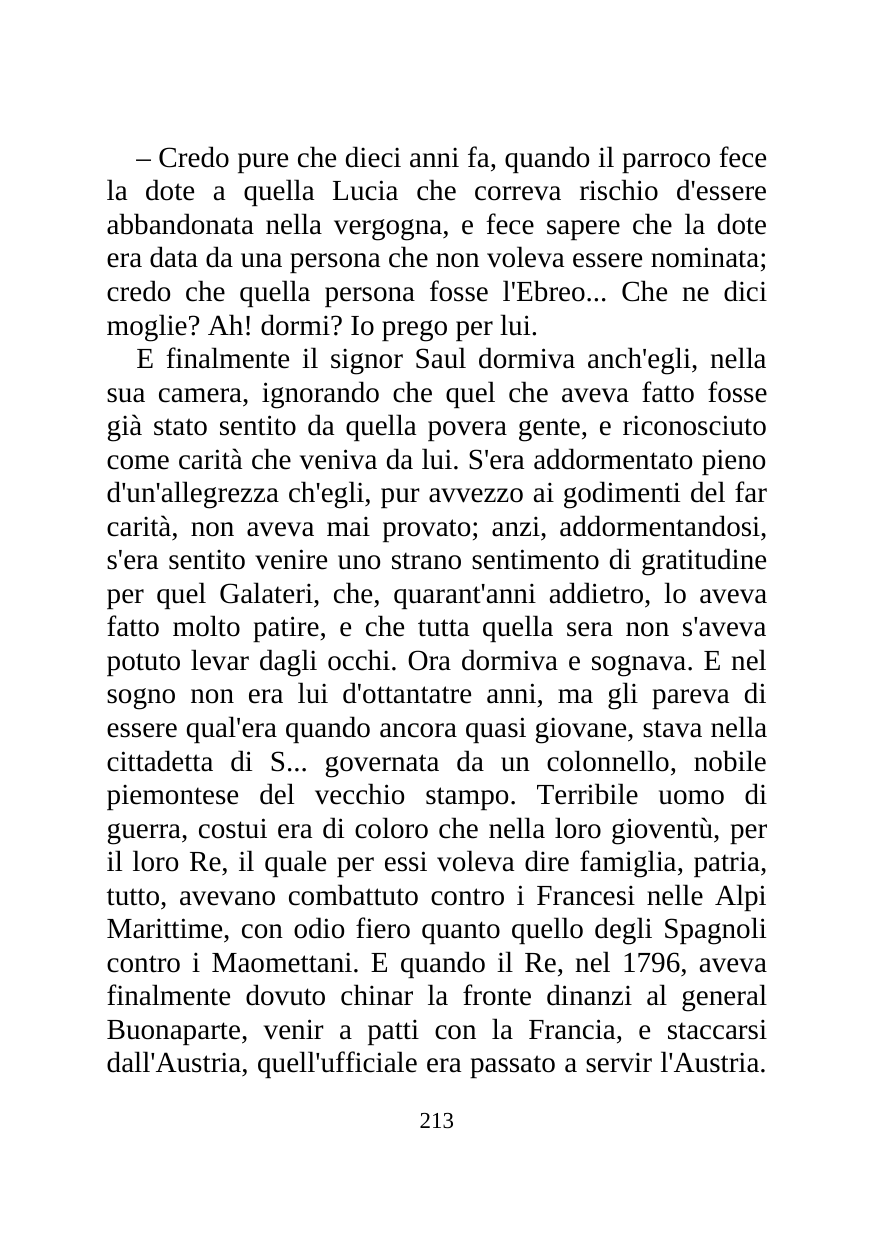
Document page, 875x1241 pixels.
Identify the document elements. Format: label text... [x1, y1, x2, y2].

text E finalmente il signor Saul dormiva anch'egli, nella sua camera, ignorando che quel che aveva fatto fosse già stato sentito da quella povera gente, e riconosciuto come carità che veniva da lui. S'era addormentato pieno d'un'allegrezza ch'egli, pur avvezzo ai godimenti del far carità, non aveva mai provato; anzi, addormentandosi, s'era sentito venire uno strano sentimento di gratitudine per quel Galateri, che, quarant'anni addietro, lo aveva fatto molto patire, e che tutta quella sera non s'aveva potuto levar dagli occhi. Ora dormiva e sognava. E nel sogno non era lui d'ottantatre anni, ma gli pareva di essere qual'era quando ancora quasi giovane, stava nella cittadetta di S... governata da un colonnello, nobile piemontese del vecchio stampo. Terribile uomo di guerra, costui era di coloro che nella loro gioventù, per il loro Re, il quale per essi voleva dire famiglia, patria, tutto, avevano combattuto contro i Francesi nelle Alpi Marittime, con odio fiero quanto quello degli Spagnoli contro i Maomettani. E quando il Re, nel 1796, aveva finalmente dovuto chinar la fronte dinanzi al general Buonaparte, venir a patti con la Francia, e staccarsi dall'Austria, quell'ufficiale era passato a servir l'Austria. [106, 341, 768, 1079]
text – Credo pure che dieci anni fa, quando il parroco fece la dote a quella Lucia che correva rischio d'essere abbandonata nella vergogna, e fece sapere che la dote era data da una persona che non voleva essere nominata; credo che quella persona fosse l'Ebreo... Che ne dici moglie? Ah! dormi? Io prego per lui. [106, 140, 768, 341]
